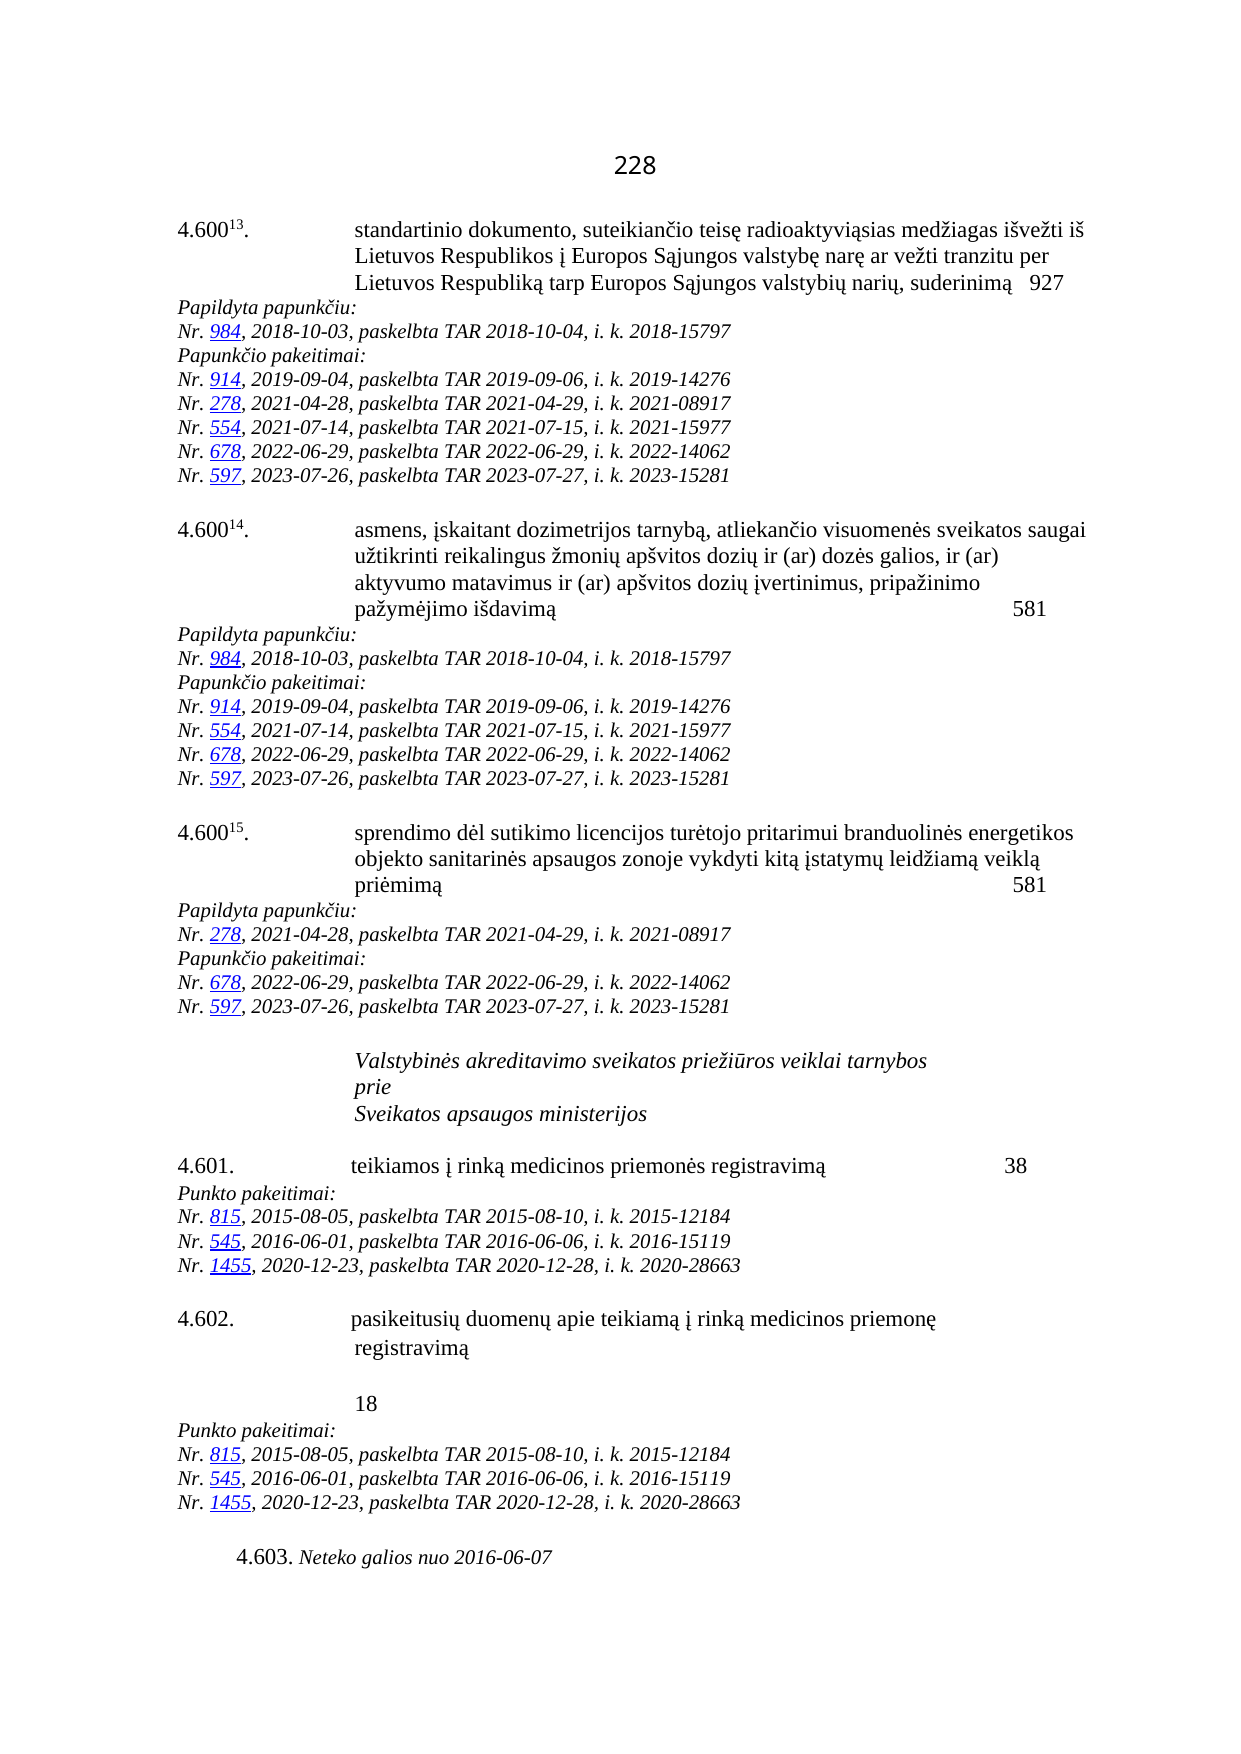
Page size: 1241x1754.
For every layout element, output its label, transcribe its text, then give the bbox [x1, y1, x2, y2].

text Punkto pakeitimai: [177, 1418, 1092, 1442]
text Valstybinės akreditavimo sveikatos priežiūros veiklai tarnybos prie Sveikatos apsaugos ministerijos [354, 1047, 945, 1152]
text Nr. 1455, 2020-12-23, paskelbta TAR 2020-12-28, i. k. 2020-28663 [177, 1490, 1092, 1514]
text Nr. 554, 2021-07-14, paskelbta TAR 2021-07-15, i. k. 2021-15977 [177, 718, 1092, 742]
text Nr. 914, 2019-09-04, paskelbta TAR 2019-09-06, i. k. 2019-14276 [177, 367, 1092, 391]
text Nr. 815, 2015-08-05, paskelbta TAR 2015-08-10, i. k. 2015-12184 [177, 1204, 1092, 1228]
text Papunkčio pakeitimai: [177, 946, 1092, 970]
text Nr. 597, 2023-07-26, paskelbta TAR 2023-07-27, i. k. 2023-15281 [177, 766, 1092, 790]
text Nr. 545, 2016-06-01, paskelbta TAR 2016-06-06, i. k. 2016-15119 [177, 1228, 1092, 1253]
text Nr. 597, 2023-07-26, paskelbta TAR 2023-07-27, i. k. 2023-15281 [177, 463, 1092, 487]
text 4.60014. asmens, įskaitant dozimetrijos tarnybą, atliekančio visuomenės sveikatos saugai užtikrinti reikalingus žmonių apšvitos dozių ir (ar) dozės galios, ir (ar) aktyvumo matavimus ir (ar) apšvitos dozių įvertinimus, pripažinimo pažymėjimo išdavimą 581 [177, 516, 1092, 622]
text Nr. 597, 2023-07-26, paskelbta TAR 2023-07-27, i. k. 2023-15281 [177, 994, 1092, 1018]
text Nr. 278, 2021-04-28, paskelbta TAR 2021-04-29, i. k. 2021-08917 [177, 922, 1092, 946]
text Papildyta papunkčiu: [177, 898, 1092, 922]
text Nr. 1455, 2020-12-23, paskelbta TAR 2020-12-28, i. k. 2020-28663 [177, 1253, 1092, 1277]
text Nr. 678, 2022-06-29, paskelbta TAR 2022-06-29, i. k. 2022-14062 [177, 439, 1092, 463]
text 4.601. teikiamos į rinką medicinos priemonės registravimą 38 [177, 1152, 1092, 1179]
text Nr. 914, 2019-09-04, paskelbta TAR 2019-09-06, i. k. 2019-14276 [177, 694, 1092, 718]
text Nr. 545, 2016-06-01, paskelbta TAR 2016-06-06, i. k. 2016-15119 [177, 1466, 1092, 1490]
text Nr. 278, 2021-04-28, paskelbta TAR 2021-04-29, i. k. 2021-08917 [177, 391, 1092, 415]
text Nr. 984, 2018-10-03, paskelbta TAR 2018-10-04, i. k. 2018-15797 [177, 646, 1092, 670]
text Papildyta papunkčiu: [177, 295, 1092, 319]
text Papunkčio pakeitimai: [177, 343, 1092, 367]
text 4.603. Neteko galios nuo 2016-06-07 [177, 1543, 1092, 1569]
text Papildyta papunkčiu: [177, 622, 1092, 646]
text Nr. 554, 2021-07-14, paskelbta TAR 2021-07-15, i. k. 2021-15977 [177, 415, 1092, 439]
text 4.60015. sprendimo dėl sutikimo licencijos turėtojo pritarimui branduolinės energetikos objekto sanitarinės apsaugos zonoje vykdyti kitą įstatymų leidžiamą veiklą priėmimą 581 [177, 819, 1092, 898]
text Nr. 678, 2022-06-29, paskelbta TAR 2022-06-29, i. k. 2022-14062 [177, 742, 1092, 766]
text Nr. 678, 2022-06-29, paskelbta TAR 2022-06-29, i. k. 2022-14062 [177, 970, 1092, 994]
text Nr. 984, 2018-10-03, paskelbta TAR 2018-10-04, i. k. 2018-15797 [177, 319, 1092, 343]
text Papunkčio pakeitimai: [177, 670, 1092, 694]
text Punkto pakeitimai: [177, 1180, 1092, 1204]
text 4.60013. standartinio dokumento, suteikiančio teisę radioaktyviąsias medžiagas išvežti iš Lietuvos Respublikos į Europos Sąjungos valstybę narę ar vežti tranzitu per Lietuvos Respubliką tarp Europos Sąjungos valstybių narių, suderinimą 927 [177, 216, 1092, 295]
text 4.602. pasikeitusių duomenų apie teikiamą į rinką medicinos priemonę registravimą 18 [177, 1305, 945, 1416]
text Nr. 815, 2015-08-05, paskelbta TAR 2015-08-10, i. k. 2015-12184 [177, 1442, 1092, 1466]
